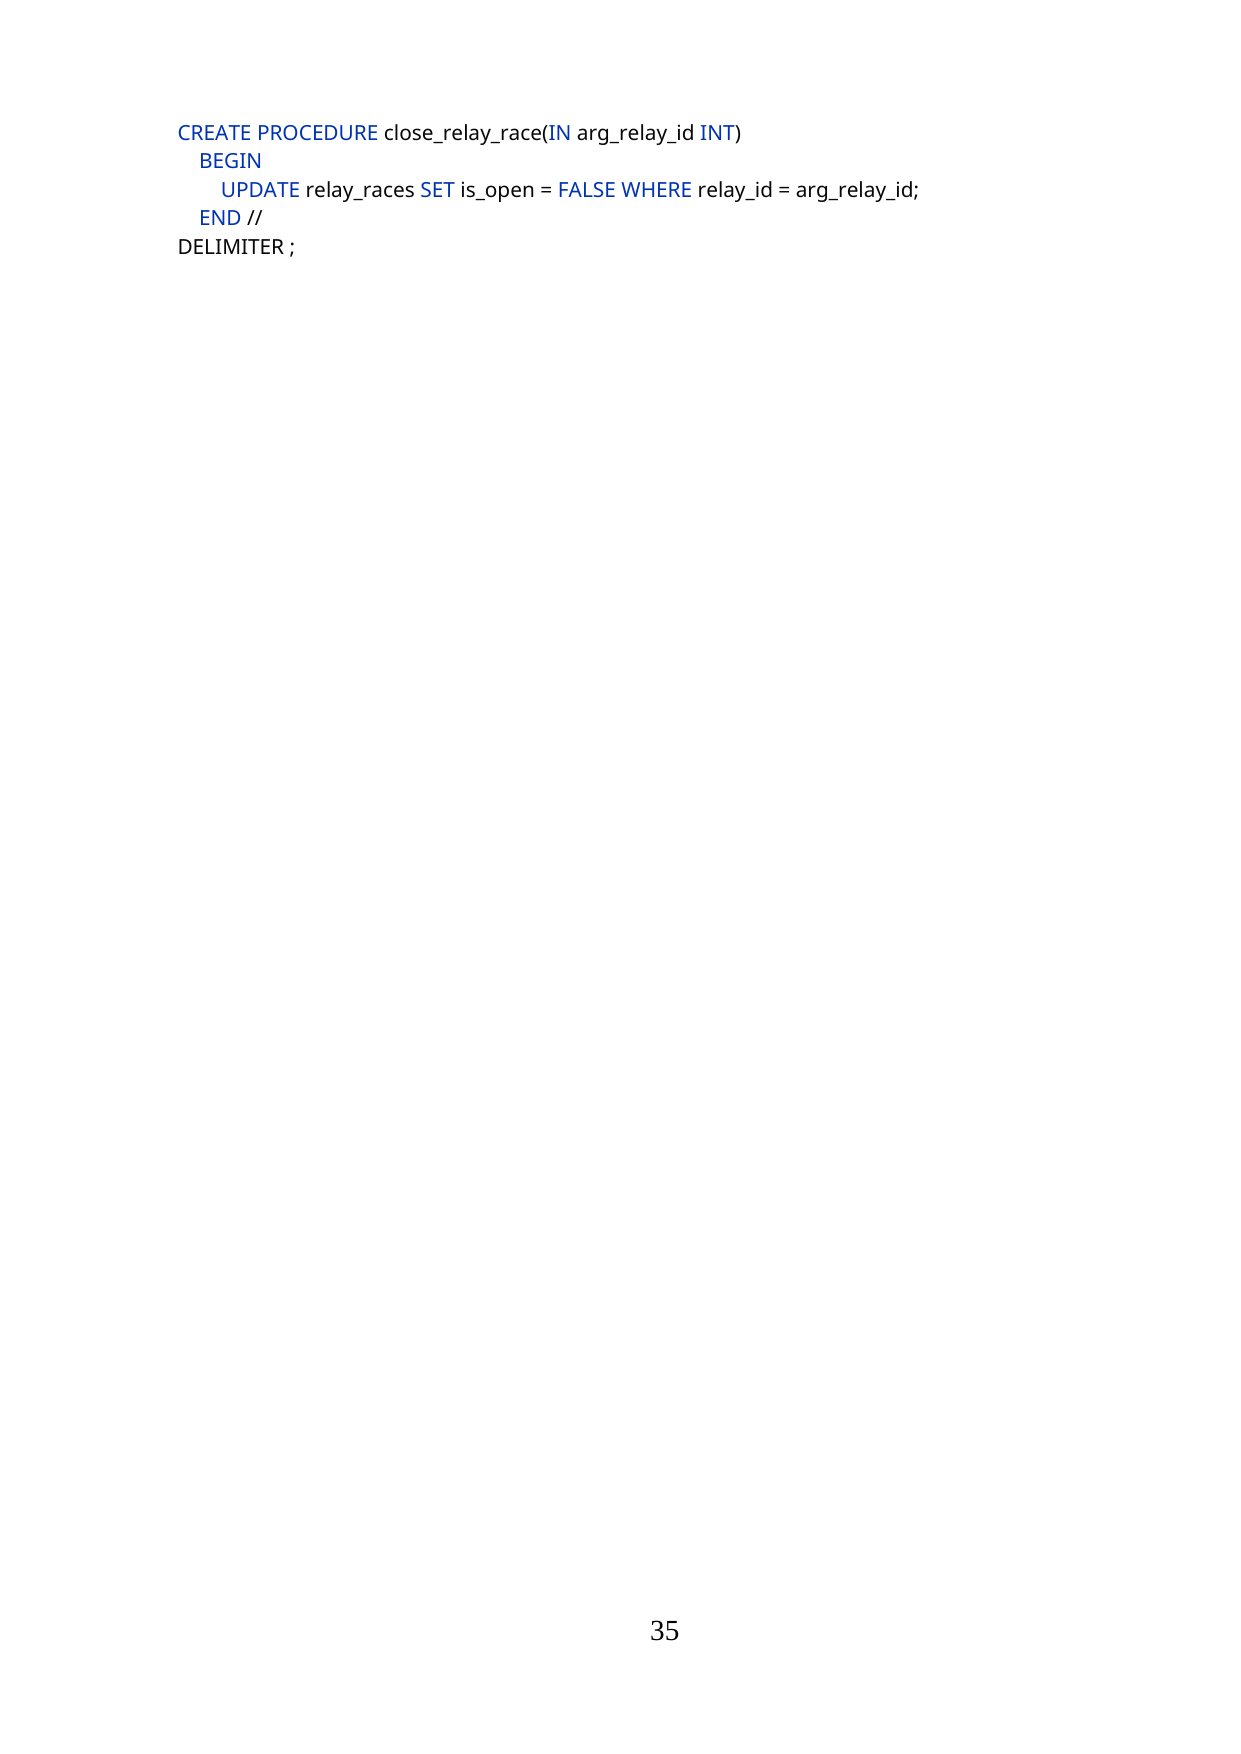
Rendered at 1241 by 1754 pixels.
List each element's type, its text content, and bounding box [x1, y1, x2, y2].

text CREATE PROCEDURE close_relay_race(IN arg_relay_id INT) BEGIN UPDATE relay_races SET is_open = FALSE WHERE relay_id = arg_relay_id; END // DELIMITER ; [177, 118, 1152, 260]
